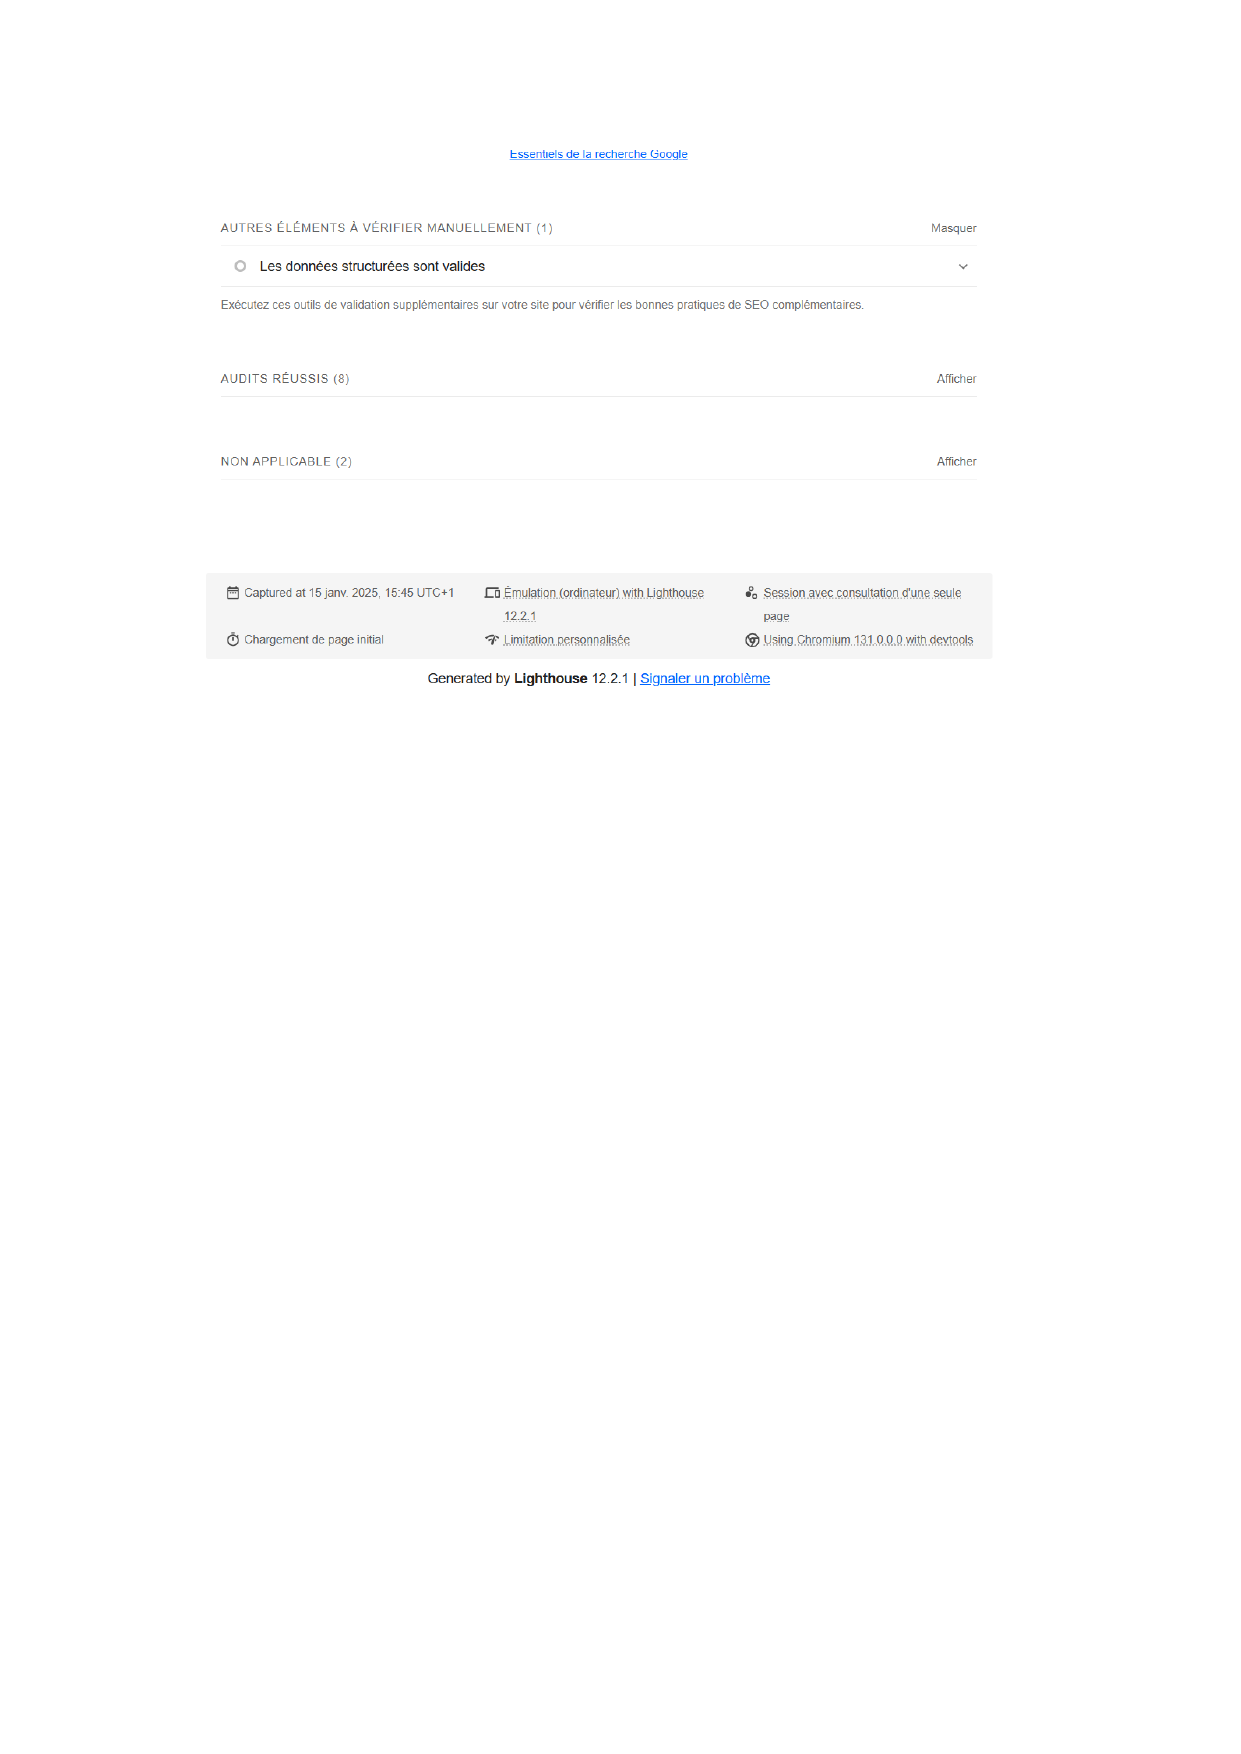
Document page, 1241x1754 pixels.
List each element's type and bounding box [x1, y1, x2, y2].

picture [150, 150, 1091, 686]
